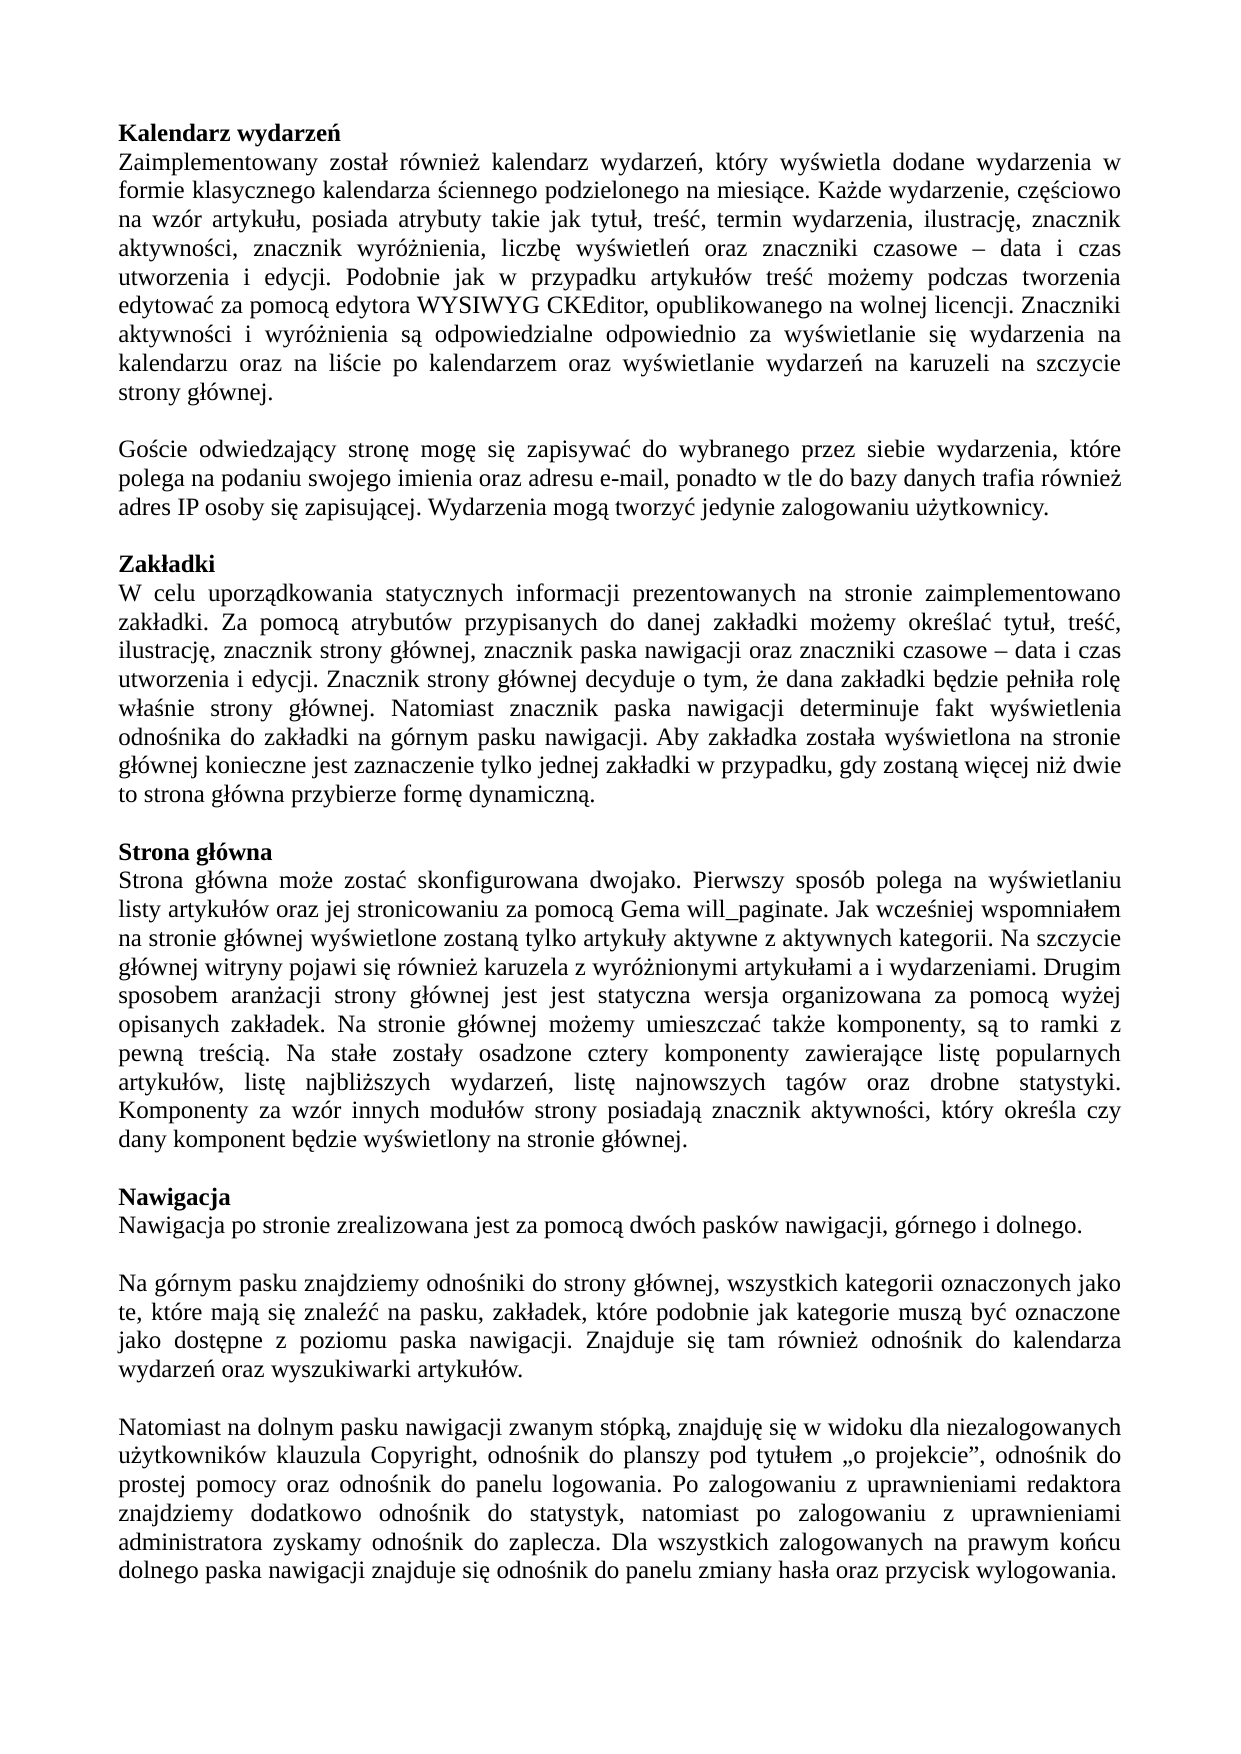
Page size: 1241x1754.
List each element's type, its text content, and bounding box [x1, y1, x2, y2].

text Strona główna może zostać skonfigurowana dwojako. Pierwszy sposób polega na wyświetlaniu listy artykułów oraz jej stronicowaniu za pomocą Gema will_paginate. Jak wcześniej wspomniałem na stronie głównej wyświetlone zostaną tylko artykuły aktywne z aktywnych kategorii. Na szczycie głównej witryny pojawi się również karuzela z wyróżnionymi artykułami a i wydarzeniami. Drugim sposobem aranżacji strony głównej jest jest statyczna wersja organizowana za pomocą wyżej opisanych zakładek. Na stronie głównej możemy umieszczać także komponenty, są to ramki z pewną treścią. Na stałe zostały osadzone cztery komponenty zawierające listę popularnych artykułów, listę najbliższych wydarzeń, listę najnowszych tagów oraz drobne statystyki. Komponenty za wzór innych modułów strony posiadają znacznik aktywności, który określa czy dany komponent będzie wyświetlony na stronie głównej. [118, 866, 1122, 1153]
text W celu uporządkowania statycznych informacji prezentowanych na stronie zaimplementowano zakładki. Za pomocą atrybutów przypisanych do danej zakładki możemy określać tytuł, treść, ilustrację, znacznik strony głównej, znacznik paska nawigacji oraz znaczniki czasowe – data i czas utworzenia i edycji. Znacznik strony głównej decyduje o tym, że dana zakładki będzie pełniła rolę właśnie strony głównej. Natomiast znacznik paska nawigacji determinuje fakt wyświetlenia odnośnika do zakładki na górnym pasku nawigacji. Aby zakładka została wyświetlona na stronie głównej konieczne jest zaznaczenie tylko jednej zakładki w przypadku, gdy zostaną więcej niż dwie to strona główna przybierze formę dynamiczną. [118, 578, 1122, 808]
text Nawigacja po stronie zrealizowana jest za pomocą dwóch pasków nawigacji, górnego i dolnego. [118, 1211, 1122, 1239]
text Nawigacja [118, 1182, 1122, 1211]
text Goście odwiedzający stronę mogę się zapisywać do wybranego przez siebie wydarzenia, które polega na podaniu swojego imienia oraz adresu e-mail, ponadto w tle do bazy danych trafia również adres IP osoby się zapisującej. Wydarzenia mogą tworzyć jedynie zalogowaniu użytkownicy. [118, 434, 1122, 521]
text Zakładki [118, 549, 1122, 578]
text Zaimplementowany został również kalendarz wydarzeń, który wyświetla dodane wydarzenia w formie klasycznego kalendarza ściennego podzielonego na miesiące. Każde wydarzenie, częściowo na wzór artykułu, posiada atrybuty takie jak tytuł, treść, termin wydarzenia, ilustrację, znacznik aktywności, znacznik wyróżnienia, liczbę wyświetleń oraz znaczniki czasowe – data i czas utworzenia i edycji. Podobnie jak w przypadku artykułów treść możemy podczas tworzenia edytować za pomocą edytora WYSIWYG CKEditor, opublikowanego na wolnej licencji. Znaczniki aktywności i wyróżnienia są odpowiedzialne odpowiednio za wyświetlanie się wydarzenia na kalendarzu oraz na liście po kalendarzem oraz wyświetlanie wydarzeń na karuzeli na szczycie strony głównej. [118, 147, 1122, 406]
text Kalendarz wydarzeń [118, 118, 1122, 147]
text Natomiast na dolnym pasku nawigacji zwanym stópką, znajduję się w widoku dla niezalogowanych użytkowników klauzula Copyright, odnośnik do planszy pod tytułem „o projekcie”, odnośnik do prostej pomocy oraz odnośnik do panelu logowania. Po zalogowaniu z uprawnieniami redaktora znajdziemy dodatkowo odnośnik do statystyk, natomiast po zalogowaniu z uprawnieniami administratora zyskamy odnośnik do zaplecza. Dla wszystkich zalogowanych na prawym końcu dolnego paska nawigacji znajduje się odnośnik do panelu zmiany hasła oraz przycisk wylogowania. [118, 1412, 1122, 1584]
text Na górnym pasku znajdziemy odnośniki do strony głównej, wszystkich kategorii oznaczonych jako te, które mają się znaleźć na pasku, zakładek, które podobnie jak kategorie muszą być oznaczone jako dostępne z poziomu paska nawigacji. Znajduje się tam również odnośnik do kalendarza wydarzeń oraz wyszukiwarki artykułów. [118, 1268, 1122, 1383]
text Strona główna [118, 837, 1122, 866]
